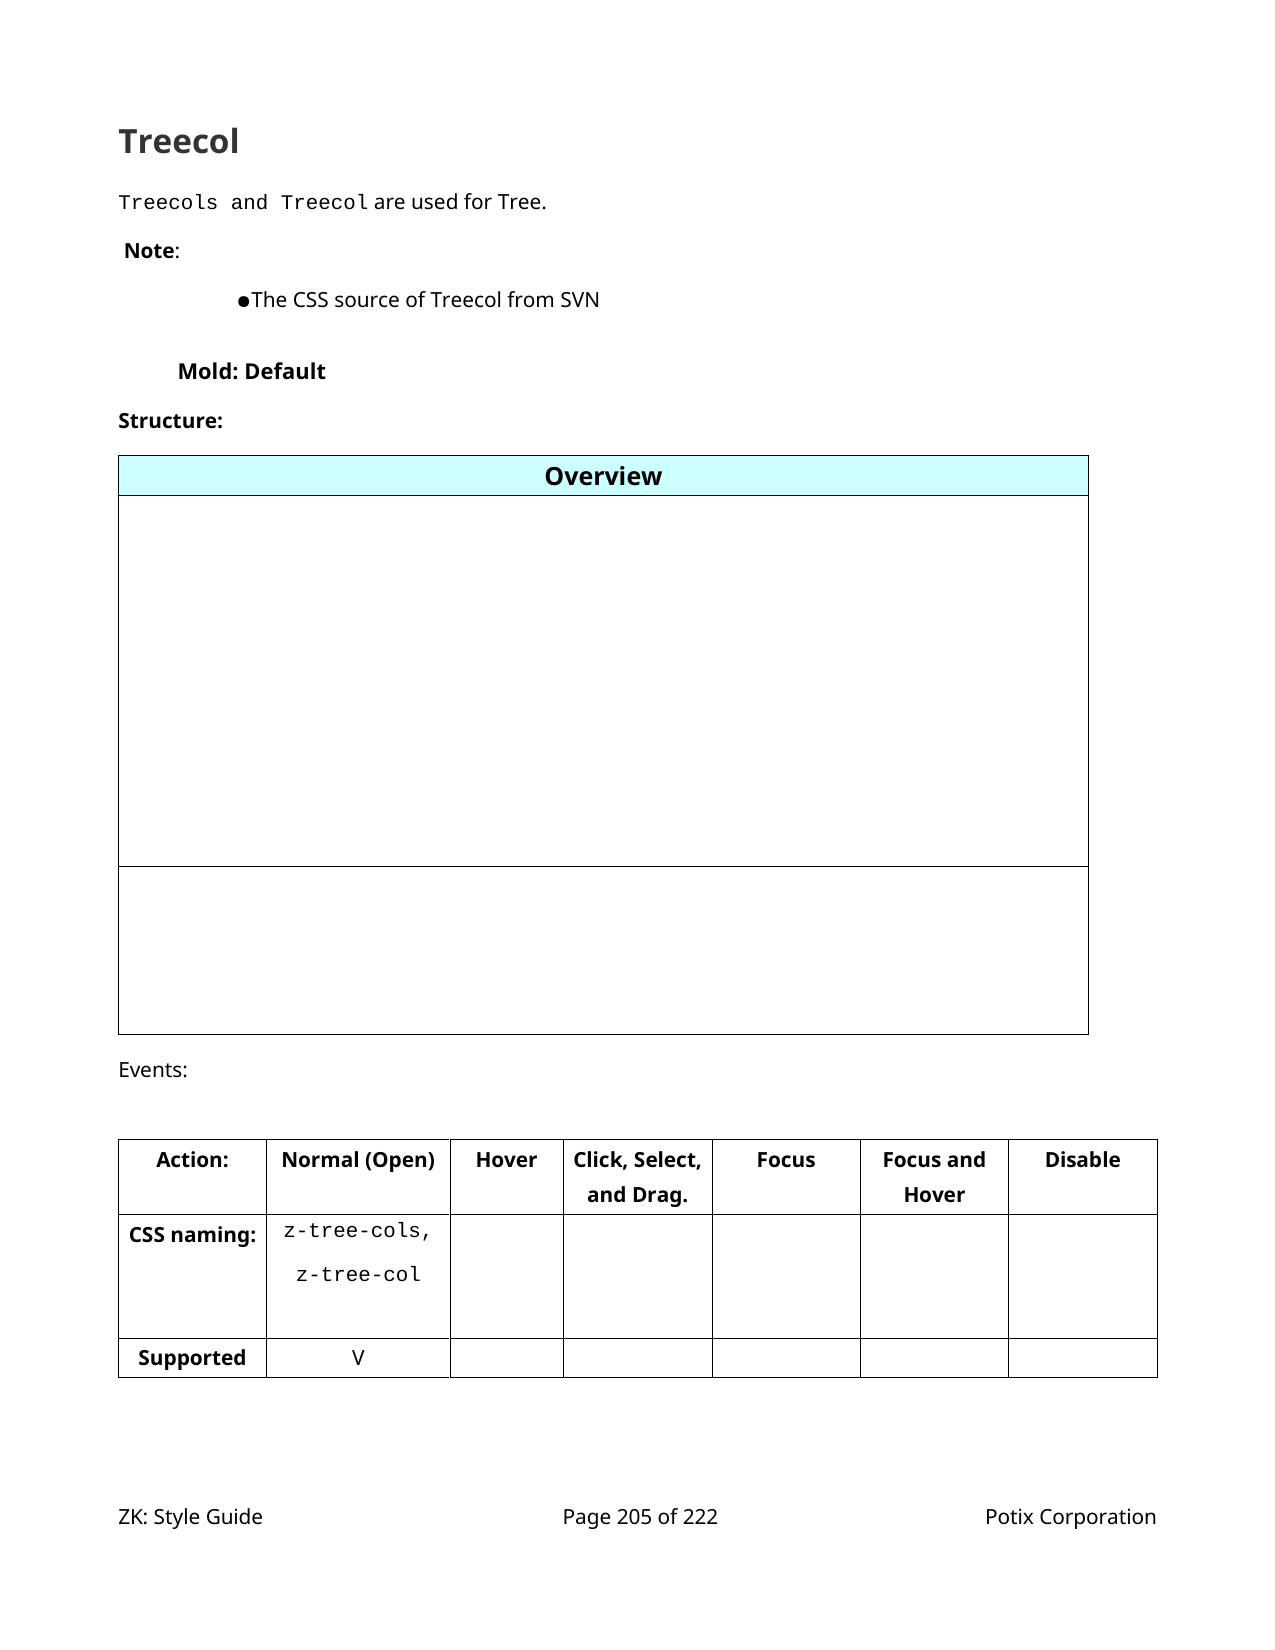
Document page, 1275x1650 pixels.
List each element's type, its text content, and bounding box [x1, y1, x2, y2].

table_header Normal (Open) [267, 1140, 449, 1214]
text Events: [118, 1055, 1157, 1118]
table_cell [564, 1339, 712, 1377]
text Structure: [118, 406, 1157, 434]
table_cell CSS naming: [119, 1215, 266, 1338]
table_cell [861, 1215, 1008, 1338]
subtitle Mold: Default [177, 356, 1157, 386]
table_cell Supported [119, 1339, 266, 1377]
table_cell [451, 1339, 563, 1377]
table_cell [119, 496, 1088, 866]
table_cell [119, 867, 1088, 1034]
table_header Focus and Hover [861, 1140, 1008, 1214]
table_cell [713, 1215, 860, 1338]
text Note: [118, 236, 1157, 264]
table_header Focus [713, 1140, 860, 1214]
table_cell [451, 1215, 563, 1338]
table_cell [564, 1215, 712, 1338]
table_cell V [267, 1339, 449, 1377]
table_header Action: [119, 1140, 266, 1214]
table_cell [861, 1339, 1008, 1377]
subtitle Treecol [118, 118, 1157, 163]
text Treecols and Treecol are used for Tree. [118, 187, 1157, 216]
table_header Overview [119, 456, 1088, 495]
table_header Hover [451, 1140, 563, 1214]
table_cell [713, 1339, 860, 1377]
table_header Click, Select, and Drag. [564, 1140, 712, 1214]
table_cell [1009, 1215, 1157, 1338]
table_cell [1009, 1339, 1157, 1377]
table_header Disable [1009, 1140, 1157, 1214]
list The CSS source of Treecol from SVN [236, 285, 1157, 313]
table_cell z-tree-cols, z-tree-col [267, 1215, 449, 1338]
